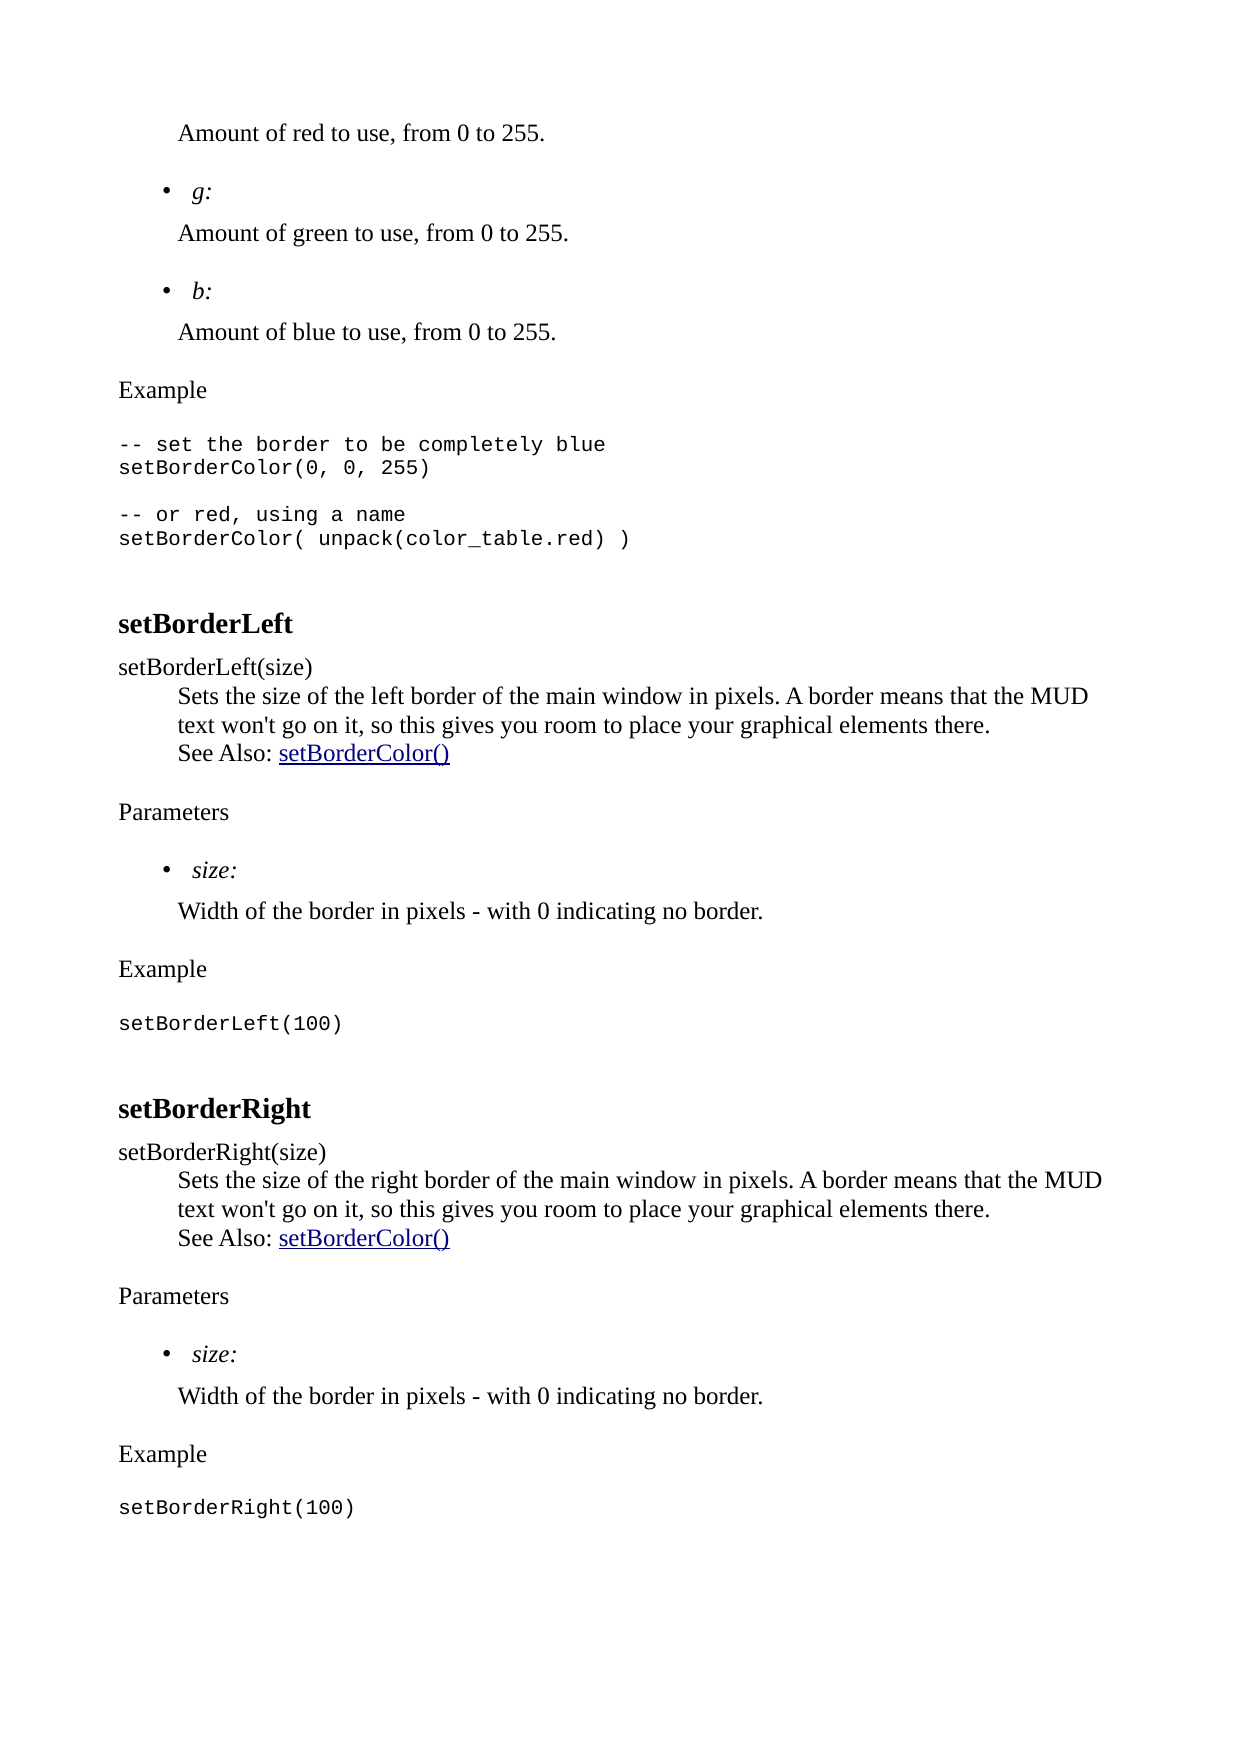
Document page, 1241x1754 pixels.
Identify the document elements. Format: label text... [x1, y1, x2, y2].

list size: [162, 1339, 1122, 1368]
list Amount of green to use, from 0 to 255. [177, 218, 1122, 246]
list Width of the border in pixels - with 0 indicating no border. [177, 896, 1122, 925]
list g: [162, 176, 1122, 205]
subtitle setBorderRight(size) [118, 1137, 1122, 1166]
list Sets the size of the right border of the main window in pixels. A border means that the MUD text won't go on it, so this gives you room to place your graphical elements there. [177, 1166, 1122, 1223]
subtitle Example [118, 954, 1122, 983]
subtitle setBorderRight [118, 1091, 1122, 1124]
list b: [162, 276, 1122, 304]
subtitle setBorderLeft [118, 606, 1122, 640]
text setBorderColor( unpack(color_table.red) ) [118, 528, 1122, 552]
list Width of the border in pixels - with 0 indicating no border. [177, 1381, 1122, 1409]
text -- set the border to be completely blue [118, 433, 1122, 457]
list size: [162, 855, 1122, 884]
list Sets the size of the left border of the main window in pixels. A border means that the MUD text won't go on it, so this gives you room to place your graphical elements there. [177, 681, 1122, 738]
text setBorderRight(100) [118, 1497, 1122, 1521]
list See Also: setBorderColor() [177, 1223, 1122, 1252]
subtitle Parameters [118, 1281, 1122, 1310]
subtitle Example [118, 1439, 1122, 1468]
subtitle setBorderLeft(size) [118, 652, 1122, 681]
list Amount of blue to use, from 0 to 255. [177, 317, 1122, 346]
text setBorderColor(0, 0, 255) [118, 457, 1122, 481]
list See Also: setBorderColor() [177, 738, 1122, 767]
text setBorderLeft(100) [118, 1013, 1122, 1036]
text -- or red, using a name [118, 504, 1122, 528]
subtitle Parameters [118, 797, 1122, 826]
list Amount of red to use, from 0 to 255. [177, 118, 1122, 147]
subtitle Example [118, 375, 1122, 404]
